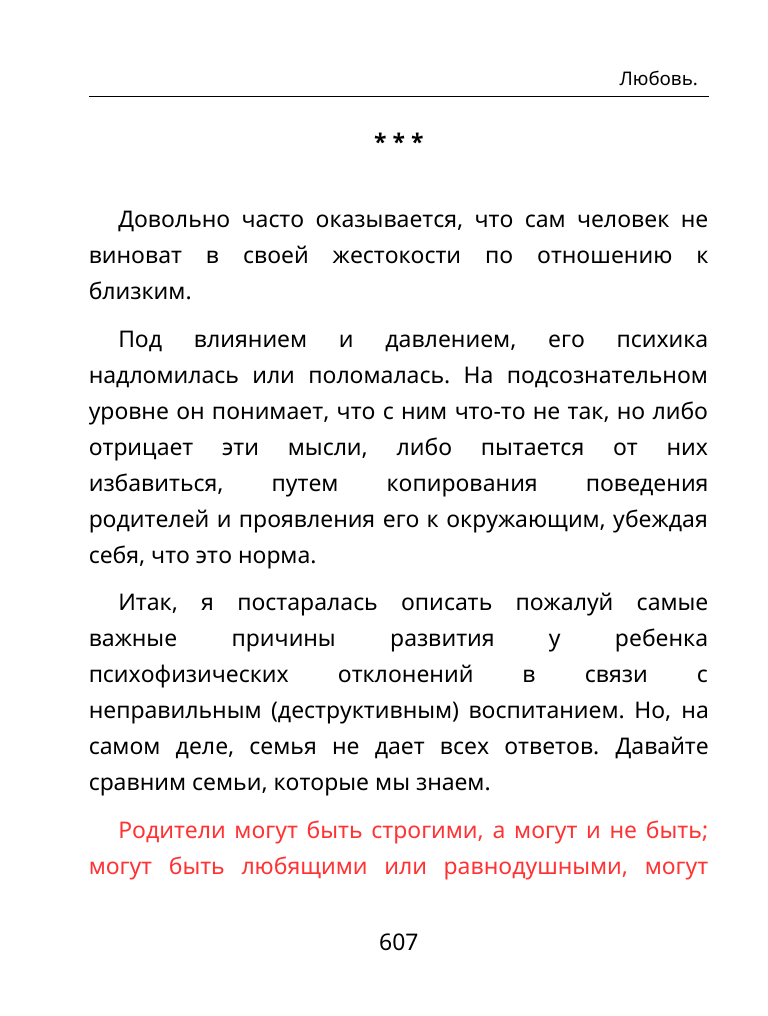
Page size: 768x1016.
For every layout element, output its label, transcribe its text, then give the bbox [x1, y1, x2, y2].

text Родители могут быть строгими, а могут и не быть; могут быть любящими или равнодушными, могут [88, 814, 709, 881]
subtitle * * * [88, 126, 709, 157]
text Довольно часто оказывается, что сам человек не виноват в своей жестокости по отношению к близким. [88, 203, 709, 306]
text Под влиянием и давлением, его психика надломилась или поломалась. На подсознательном уровне он понимает, что с ним что-то не так, но либо отрицает эти мысли, либо пытается от них избавиться, путем копирования поведения родителей и проявления его к окружающим, убеждая себя, что это норма. [88, 323, 709, 570]
text Итак, я постаралась описать пожалуй самые важные причины развития у ребенка психофизических отклонений в связи с неправильным (деструктивным) воспитанием. Но, на самом деле, семья не дает всех ответов. Давайте сравним семьи, которые мы знаем. [88, 586, 709, 797]
